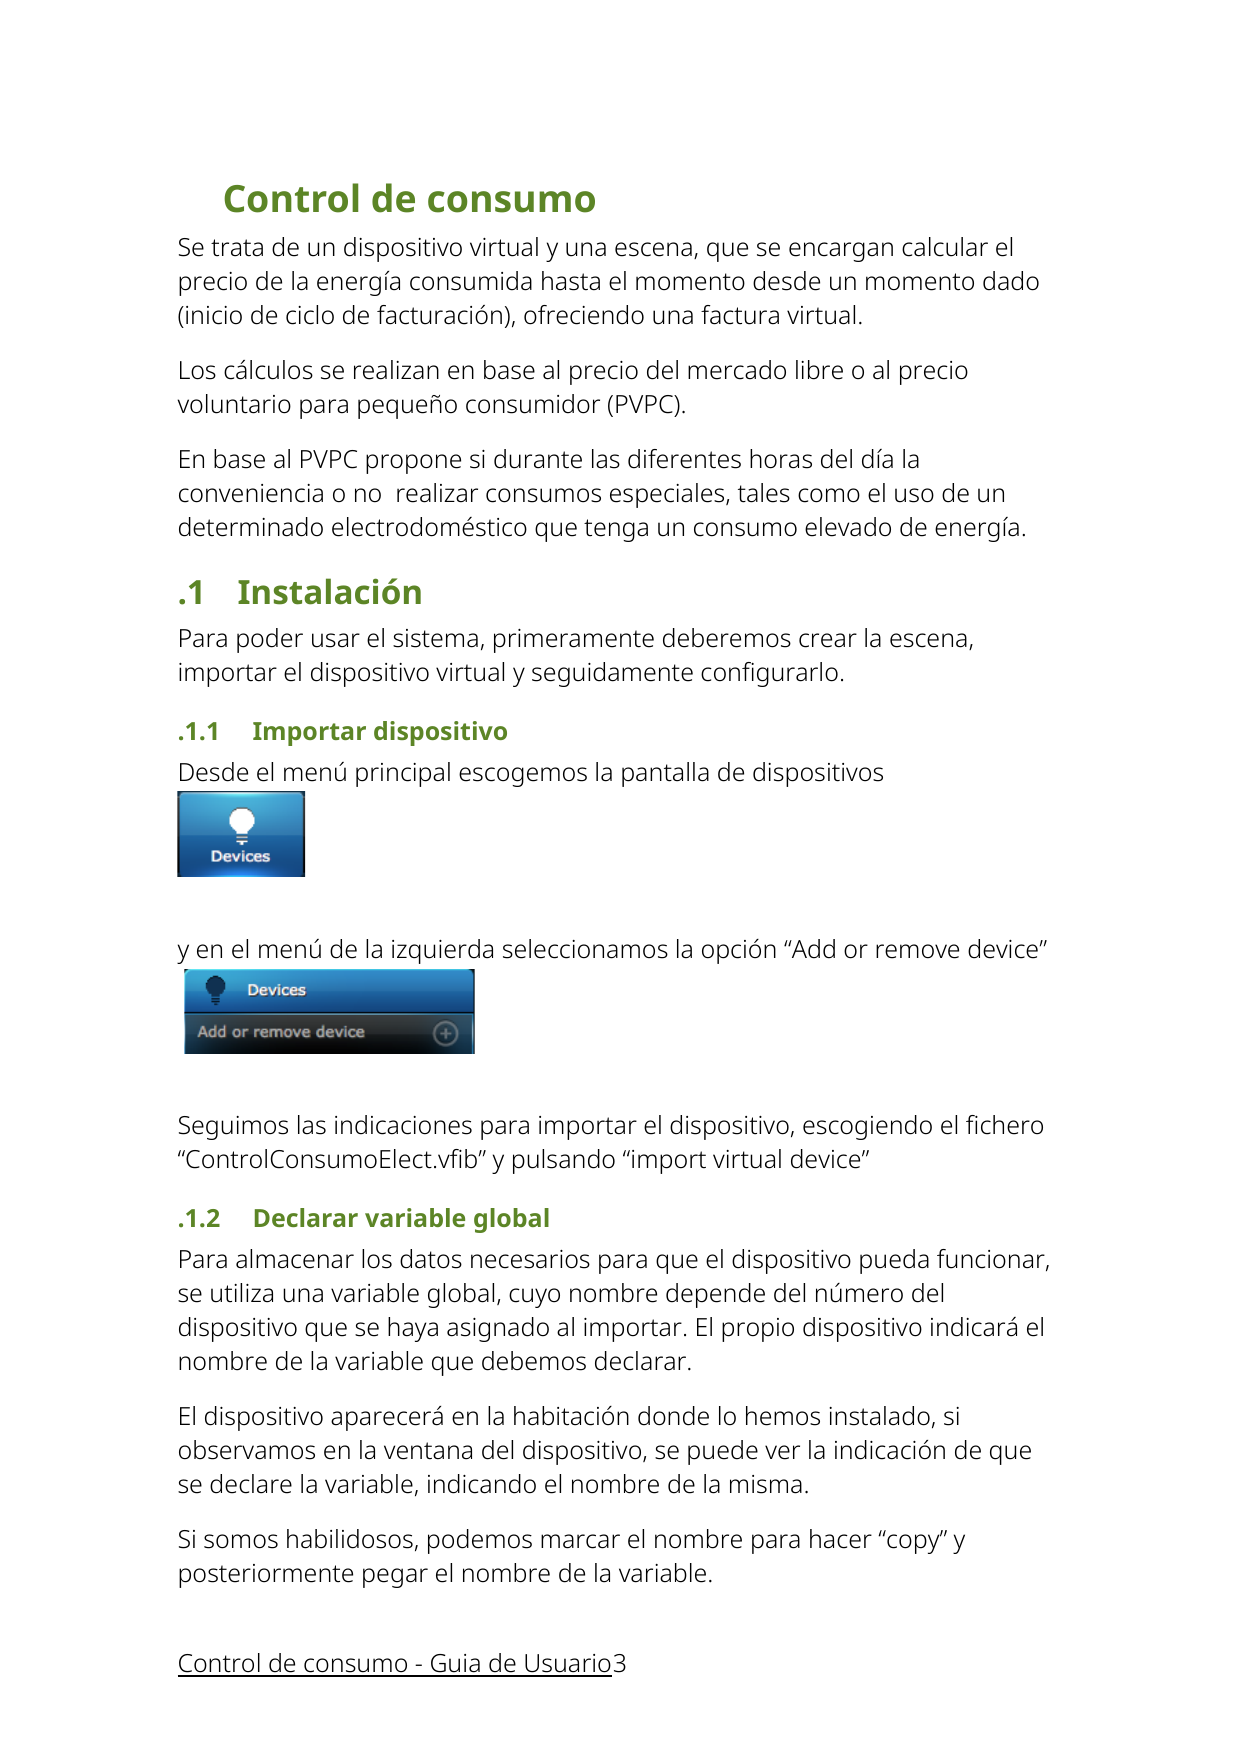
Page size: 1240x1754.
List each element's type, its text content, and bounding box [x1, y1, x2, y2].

subtitle Declarar variable global [177, 1201, 1062, 1235]
text En base al PVPC propone si durante las diferentes horas del día la conveniencia o no realizar consumos especiales, tales como el uso de un determinado electrodoméstico que tenga un consumo elevado de energía. [177, 442, 1062, 544]
text Si somos habilidosos, podemos marcar el nombre para hacer “copy” y posteriormente pegar el nombre de la variable. [177, 1522, 1062, 1590]
picture [184, 969, 475, 1054]
subtitle Control de consumo [177, 173, 1062, 224]
text Se trata de un dispositivo virtual y una escena, que se encargan calcular el precio de la energía consumida hasta el momento desde un momento dado (inicio de ciclo de facturación), ofreciendo una factura virtual. [177, 230, 1062, 332]
picture [177, 791, 306, 877]
text Para poder usar el sistema, primeramente deberemos crear la escena, importar el dispositivo virtual y seguidamente configurarlo. [177, 621, 1062, 689]
text El dispositivo aparecerá en la habitación donde lo hemos instalado, si observamos en la ventana del dispositivo, se puede ver la indicación de que se declare la variable, indicando el nombre de la misma. [177, 1398, 1062, 1501]
text Los cálculos se realizan en base al precio del mercado libre o al precio voluntario para pequeño consumidor (PVPC). [177, 353, 1062, 421]
text Desde el menú principal escogemos la pantalla de dispositivos [177, 754, 1062, 788]
subtitle Importar dispositivo [177, 714, 1062, 748]
text Para almacenar los datos necesarios para que el dispositivo pueda funcionar, se utiliza una variable global, cuyo nombre depende del número del dispositivo que se haya asignado al importar. El propio dispositivo indicará el nombre de la variable que debemos declarar. [177, 1241, 1062, 1378]
text Seguimos las indicaciones para importar el dispositivo, escogiendo el fichero “ControlConsumoElect.vfib” y pulsando “import virtual device” [177, 1108, 1062, 1176]
text y en el menú de la izquierda seleccionamos la opción “Add or remove device” [177, 932, 1062, 966]
subtitle Instalación [177, 569, 1062, 614]
